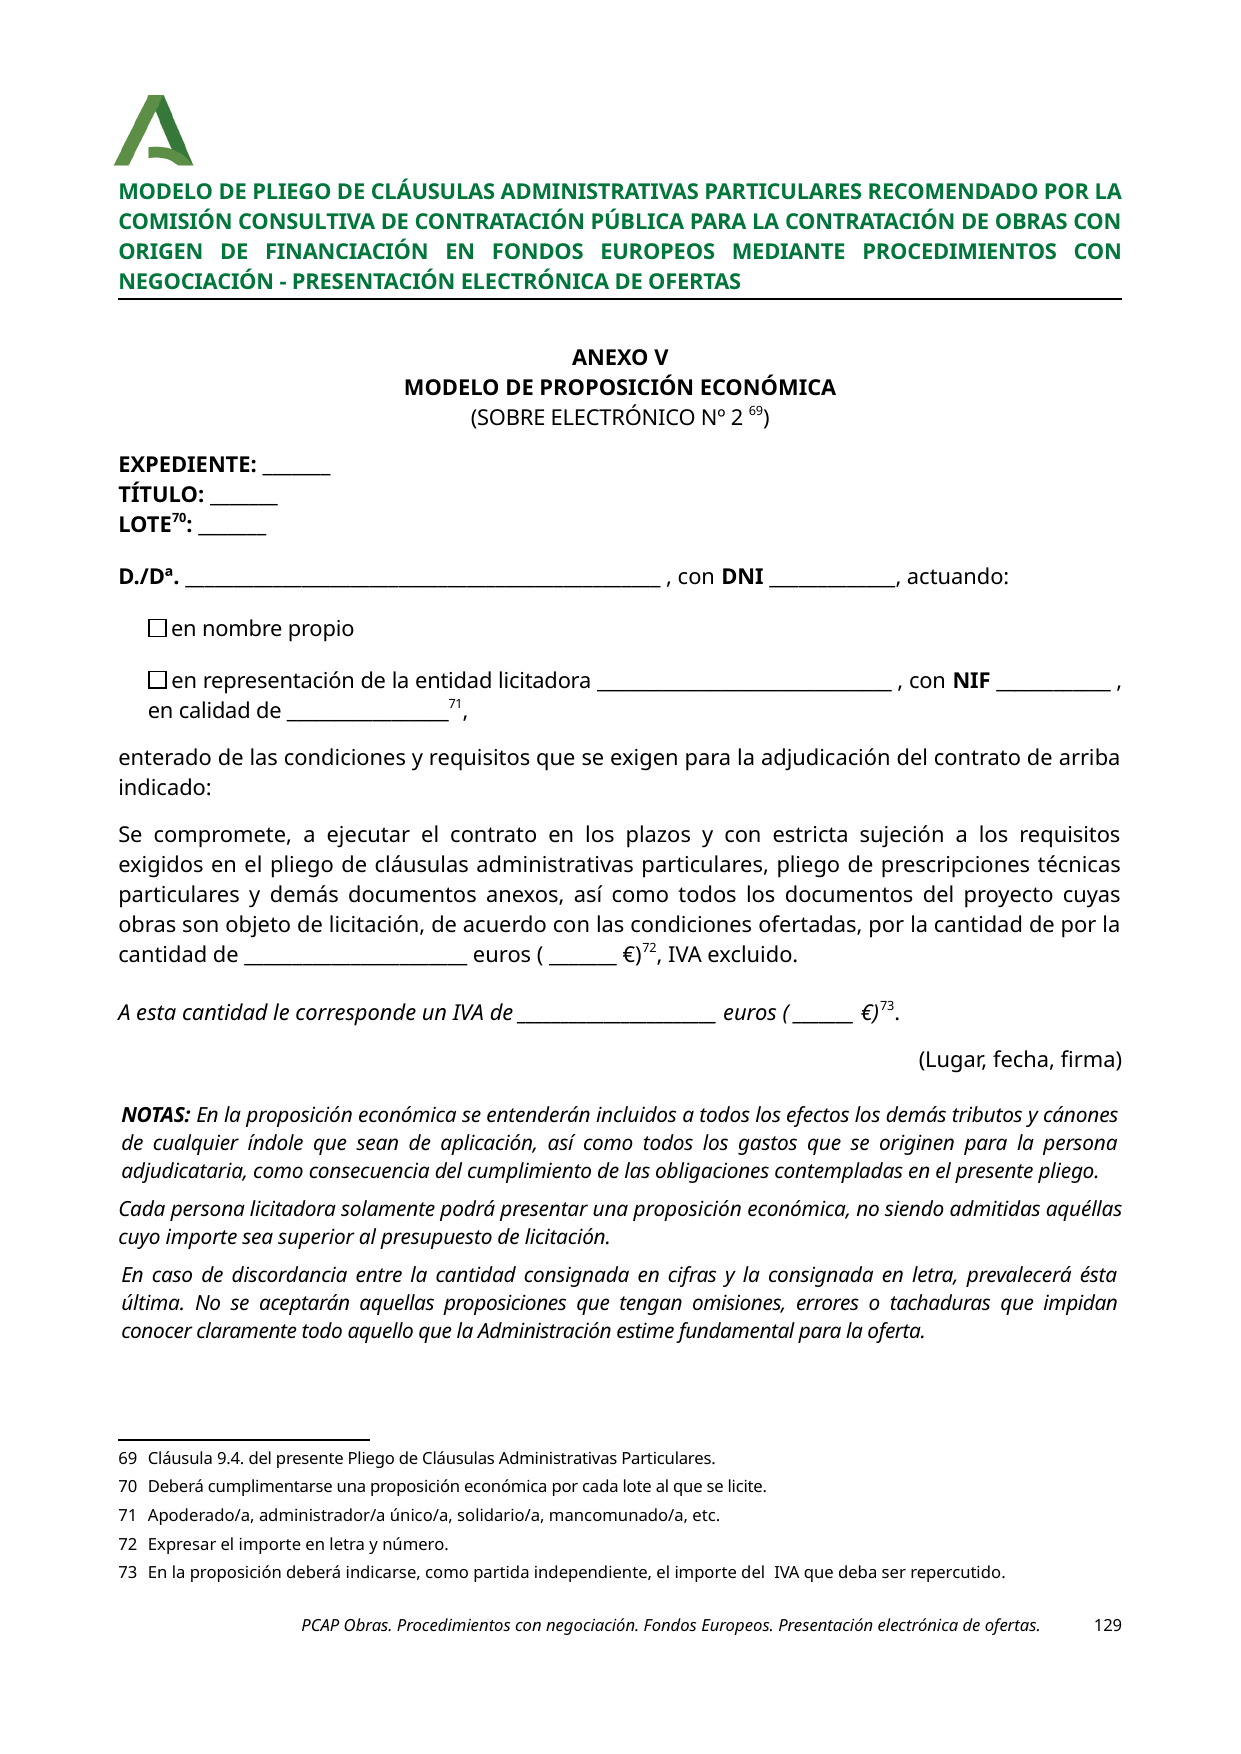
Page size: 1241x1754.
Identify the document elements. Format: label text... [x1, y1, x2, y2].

text EXPEDIENTE: _______ [118, 449, 1122, 479]
text enterado de las condiciones y requisitos que se exigen para la adjudicación del contrato de arriba indicado: [118, 742, 1122, 802]
text En la proposición deberá indicarse, como partida independiente, el importe del IVA que deba ser repercutido. [118, 1561, 1122, 1584]
text MODELO DE PROPOSICIÓN ECONÓMICA [118, 372, 1122, 402]
text Deberá cumplimentarse una proposición económica por cada lote al que se licite. [118, 1475, 1122, 1498]
text En caso de discordancia entre la cantidad consignada en cifras y la consignada en letra, prevalecerá ésta última. No se aceptarán aquellas proposiciones que tengan omisiones, errores o tachaduras que impidan conocer claramente todo aquello que la Administración estime fundamental para la oferta. [118, 1257, 1122, 1348]
text Expresar el importe en letra y número. [118, 1532, 1122, 1555]
text D./Dª. _________________________________________________ , con DNI _____________, actuando: [118, 561, 1122, 591]
text en representación de la entidad licitadora _______________________________ , con NIF ____________ , en calidad de _________________, [148, 665, 1122, 724]
text en nombre propio [148, 613, 1122, 643]
text A esta cantidad le corresponde un IVA de _______________________ euros ( _______ €). [118, 997, 1122, 1027]
text (Lugar, fecha, firma) [118, 1044, 1122, 1074]
text (SOBRE ELECTRÓNICO Nº 2 ) [118, 402, 1122, 431]
text TÍTULO: _______ [118, 479, 1122, 509]
text Se compromete, a ejecutar el contrato en los plazos y con estricta sujeción a los requisitos exigidos en el pliego de cláusulas administrativas particulares, pliego de prescripciones técnicas particulares y demás documentos anexos, así como todos los documentos del proyecto cuyas obras son objeto de licitación, de acuerdo con las condiciones ofertadas, por la cantidad de por la cantidad de _______________________ euros ( _______ €), IVA excluido. [118, 819, 1122, 968]
text Cada persona licitadora solamente podrá presentar una proposición económica, no siendo admitidas aquéllas cuyo importe sea superior al presupuesto de licitación. [118, 1194, 1122, 1251]
text MODELO DE PLIEGO DE CLÁUSULAS ADMINISTRATIVAS PARTICULARES RECOMENDADO POR LA COMISIÓN CONSULTIVA DE CONTRATACIÓN PÚBLICA PARA LA CONTRATACIÓN DE OBRAS CON ORIGEN DE FINANCIACIÓN EN FONDOS EUROPEOS MEDIANTE PROCEDIMIENTOS CON NEGOCIACIÓN - PRESENTACIÓN ELECTRÓNICA DE OFERTAS [118, 176, 1122, 298]
text ANEXO V [118, 342, 1122, 372]
picture [109, 90, 198, 170]
text NOTAS: En la proposición económica se entenderán incluidos a todos los efectos los demás tributos y cánones de cualquier índole que sean de aplicación, así como todos los gastos que se originen para la persona adjudicataria, como consecuencia del cumplimiento de las obligaciones contempladas en el presente pliego. [118, 1097, 1122, 1188]
text Cláusula 9.4. del presente Pliego de Cláusulas Administrativas Particulares. [118, 1446, 1122, 1469]
text Apoderado/a, administrador/a único/a, solidario/a, mancomunado/a, etc. [118, 1504, 1122, 1526]
text LOTE: _______ [118, 509, 1122, 538]
